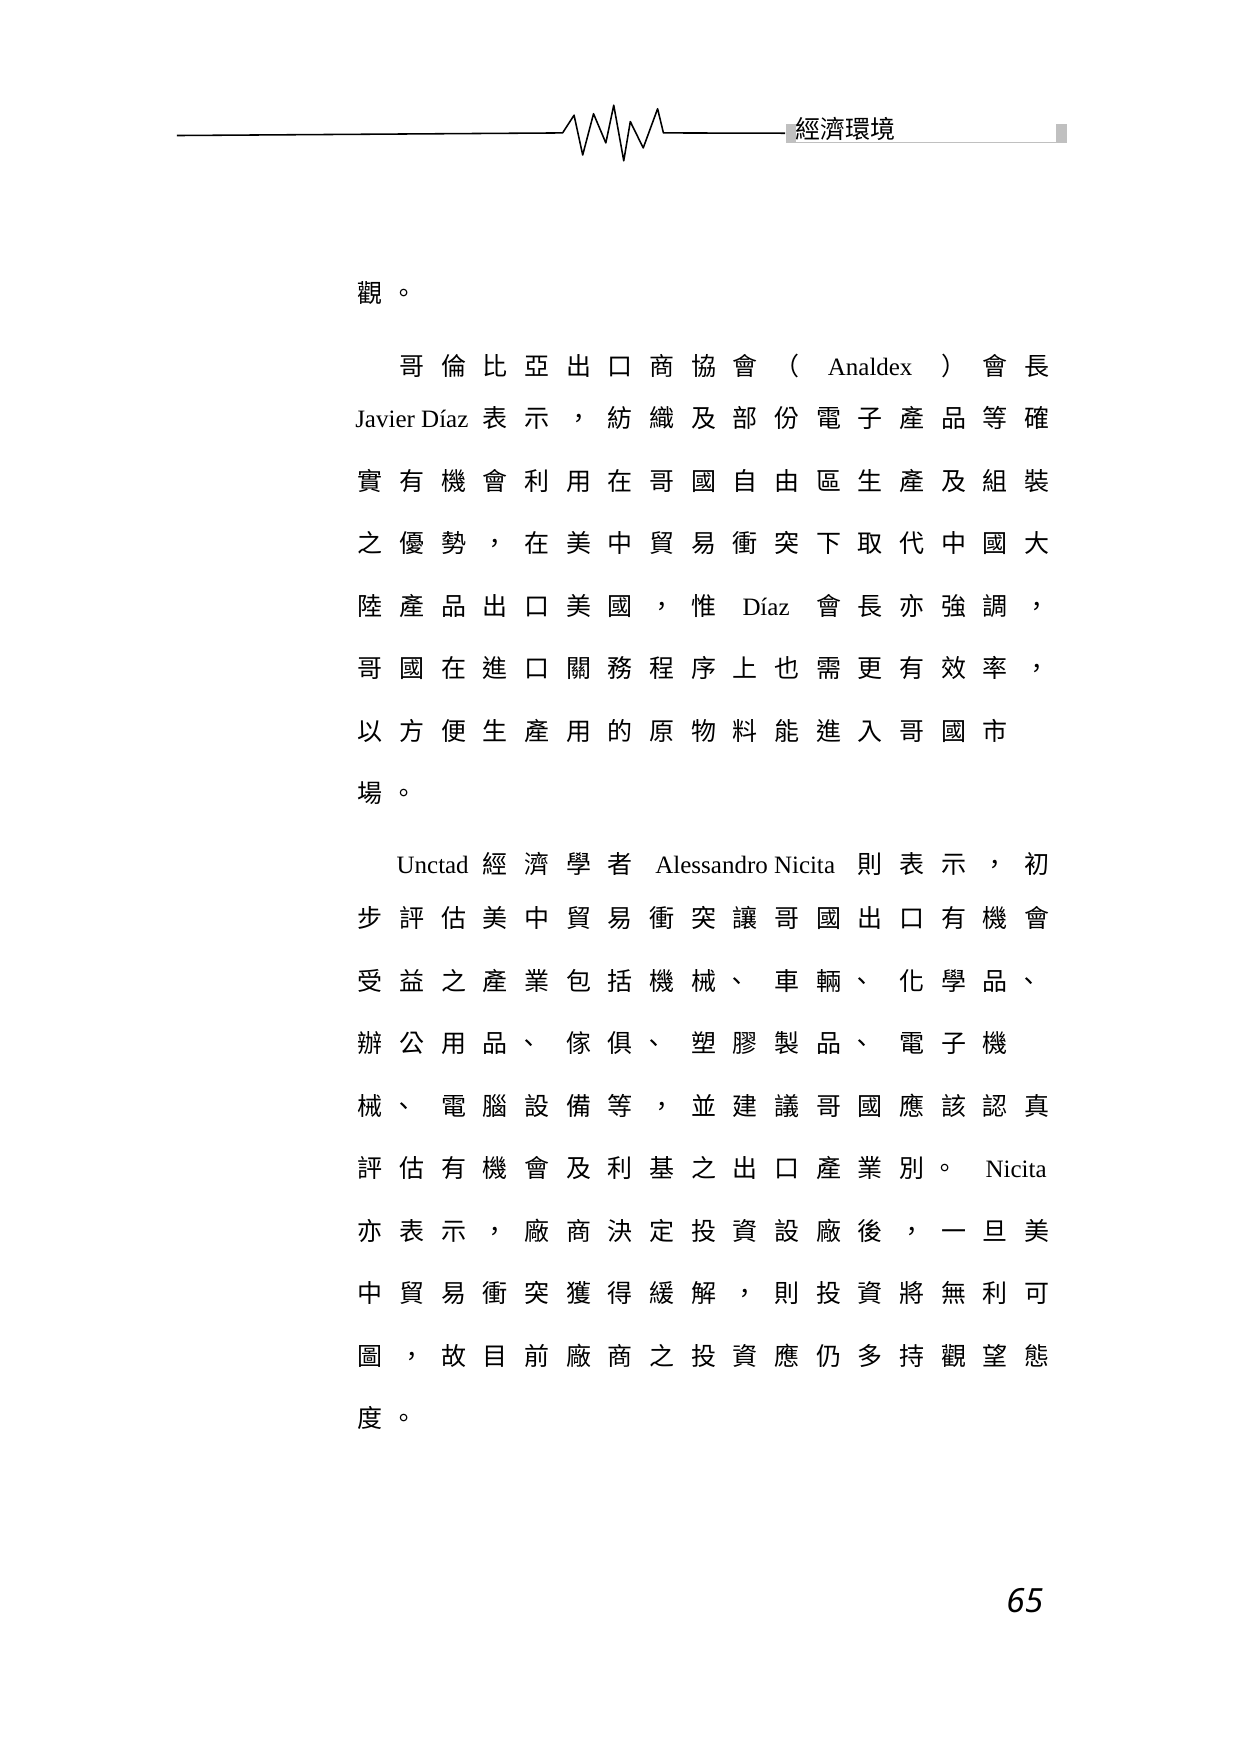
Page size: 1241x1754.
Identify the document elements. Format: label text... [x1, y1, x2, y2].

text Unctad經濟學者Alessandro Nicita則表示，初步評估美中貿易衝突讓哥國出口有機會受益之產業包括機械、車輛、化學品、辦公用品、傢俱、塑膠製品、電子機械、電腦設備等，並建議哥國應該認真評估有機會及利基之出口產業別。Nicita亦表示，廠商決定投資設廠後，一旦美中貿易衝突獲得緩解，則投資將無利可圖，故目前廠商之投資應仍多持觀望態度。 [330, 813, 1058, 1438]
text 觀。 [330, 250, 1058, 313]
text 哥倫比亞出口商協會（Analdex）會長Javier Díaz表示，紡織及部份電子產品等確實有機會利用在哥國自由區生產及組裝之優勢，在美中貿易衝突下取代中國大陸產品出口美國，惟Díaz會長亦強調，哥國在進口關務程序上也需更有效率，以方便生產用的原物料能進入哥國市場。 [330, 313, 1058, 813]
